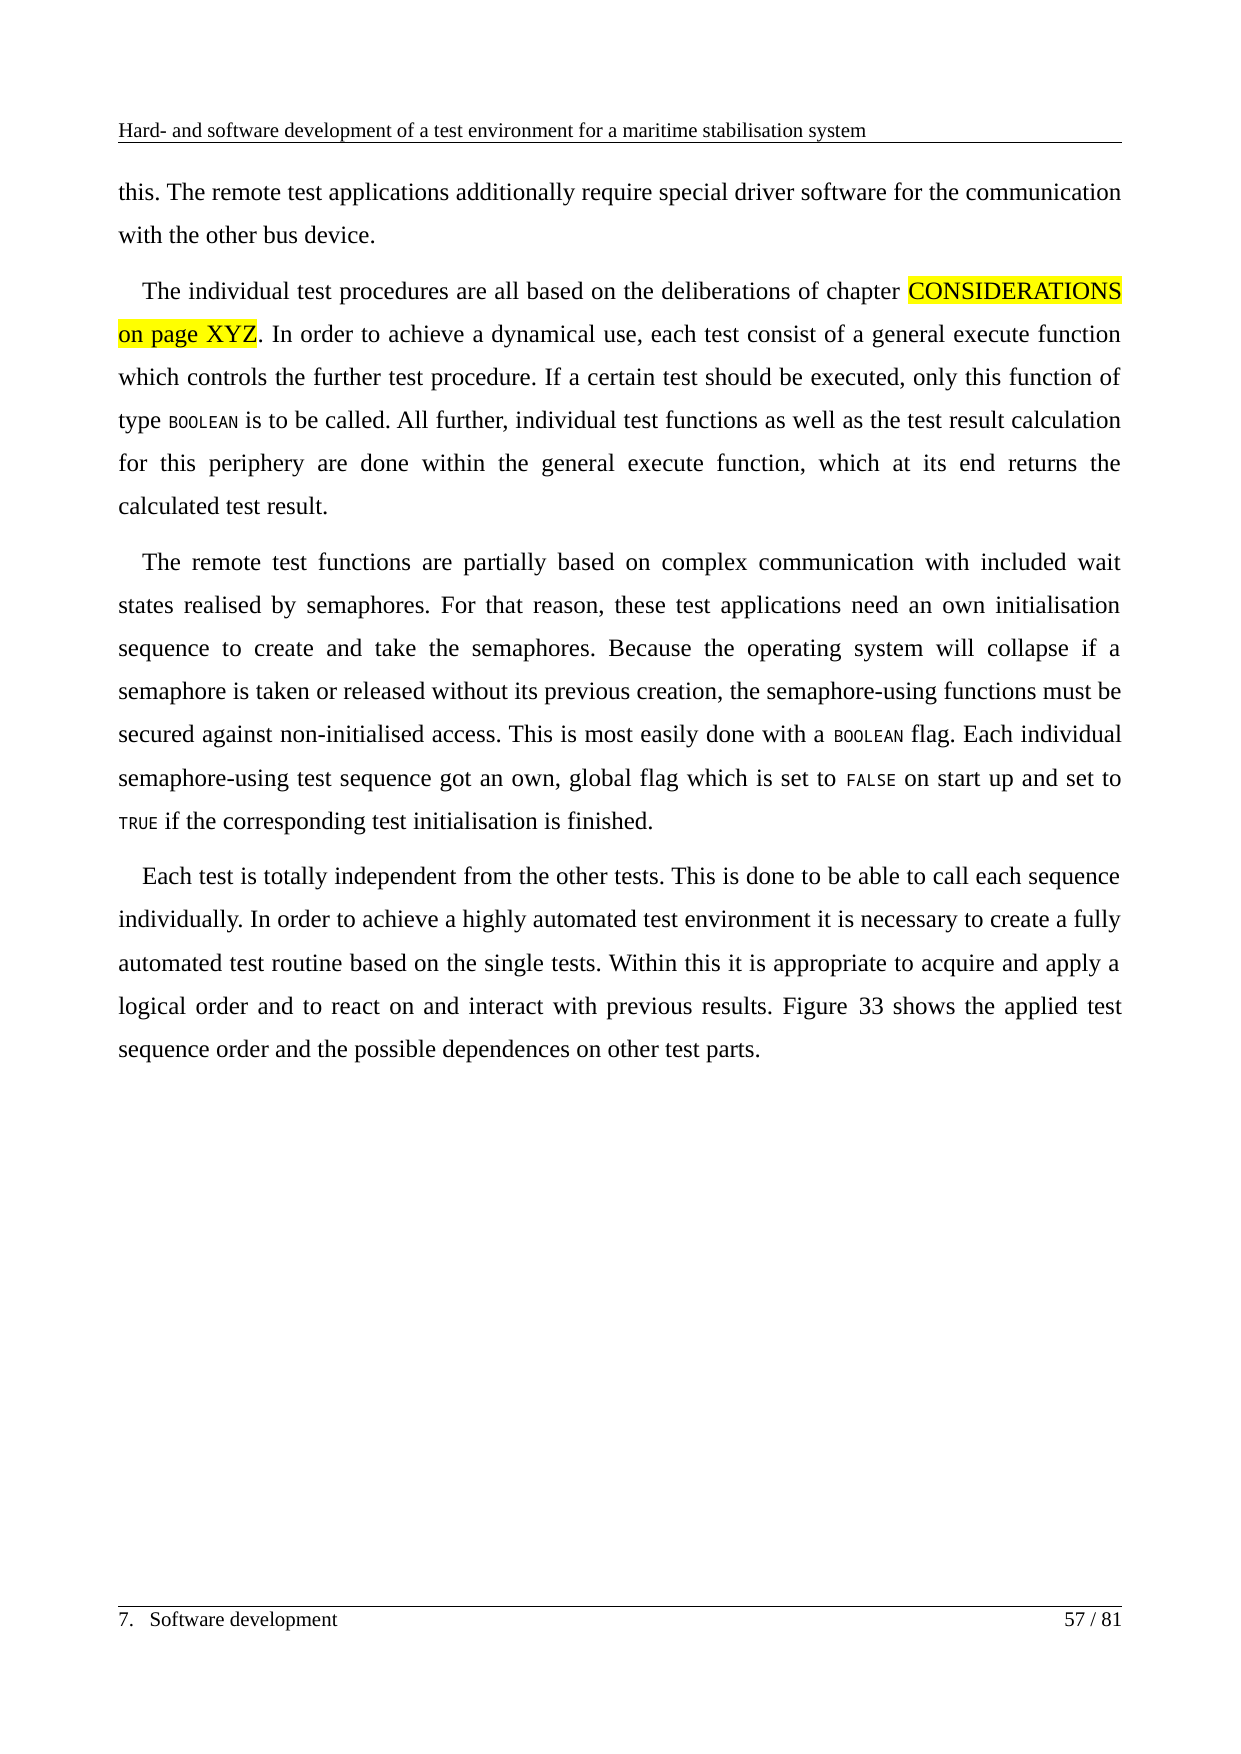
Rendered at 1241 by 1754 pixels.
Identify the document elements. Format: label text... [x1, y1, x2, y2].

text The remote test functions are partially based on complex communication with included wait states realised by semaphores. For that reason, these test applications need an own initialisation sequence to create and take the semaphores. Because the operating system will collapse if a semaphore is taken or released without its previous creation, the semaphore-using functions must be secured against non-initialised access. This is most easily done with a BOOLEAN flag. Each individual semaphore-using test sequence got an own, global flag which is set to FALSE on start up and set to TRUE if the corresponding test initialisation is finished. [118, 547, 1122, 834]
text this. The remote test applications additionally require special driver software for the communication with the other bus device. [118, 177, 1122, 249]
text The individual test procedures are all based on the deliberations of chapter CONSIDERATIONS on page XYZ. In order to achieve a dynamical use, each test consist of a general execute function which controls the further test procedure. If a certain test should be executed, only this function of type BOOLEAN is to be called. All further, individual test functions as well as the test result calculation for this periphery are done within the general execute function, which at its end returns the calculated test result. [118, 276, 1122, 520]
text Each test is totally independent from the other tests. This is done to be able to call each sequence individually. In order to achieve a highly automated test environment it is necessary to create a fully automated test routine based on the single tests. Within this it is appropriate to acquire and apply a logical order and to react on and interact with previous results. Figure 33 shows the applied test sequence order and the possible dependences on other test parts. [118, 861, 1122, 1063]
